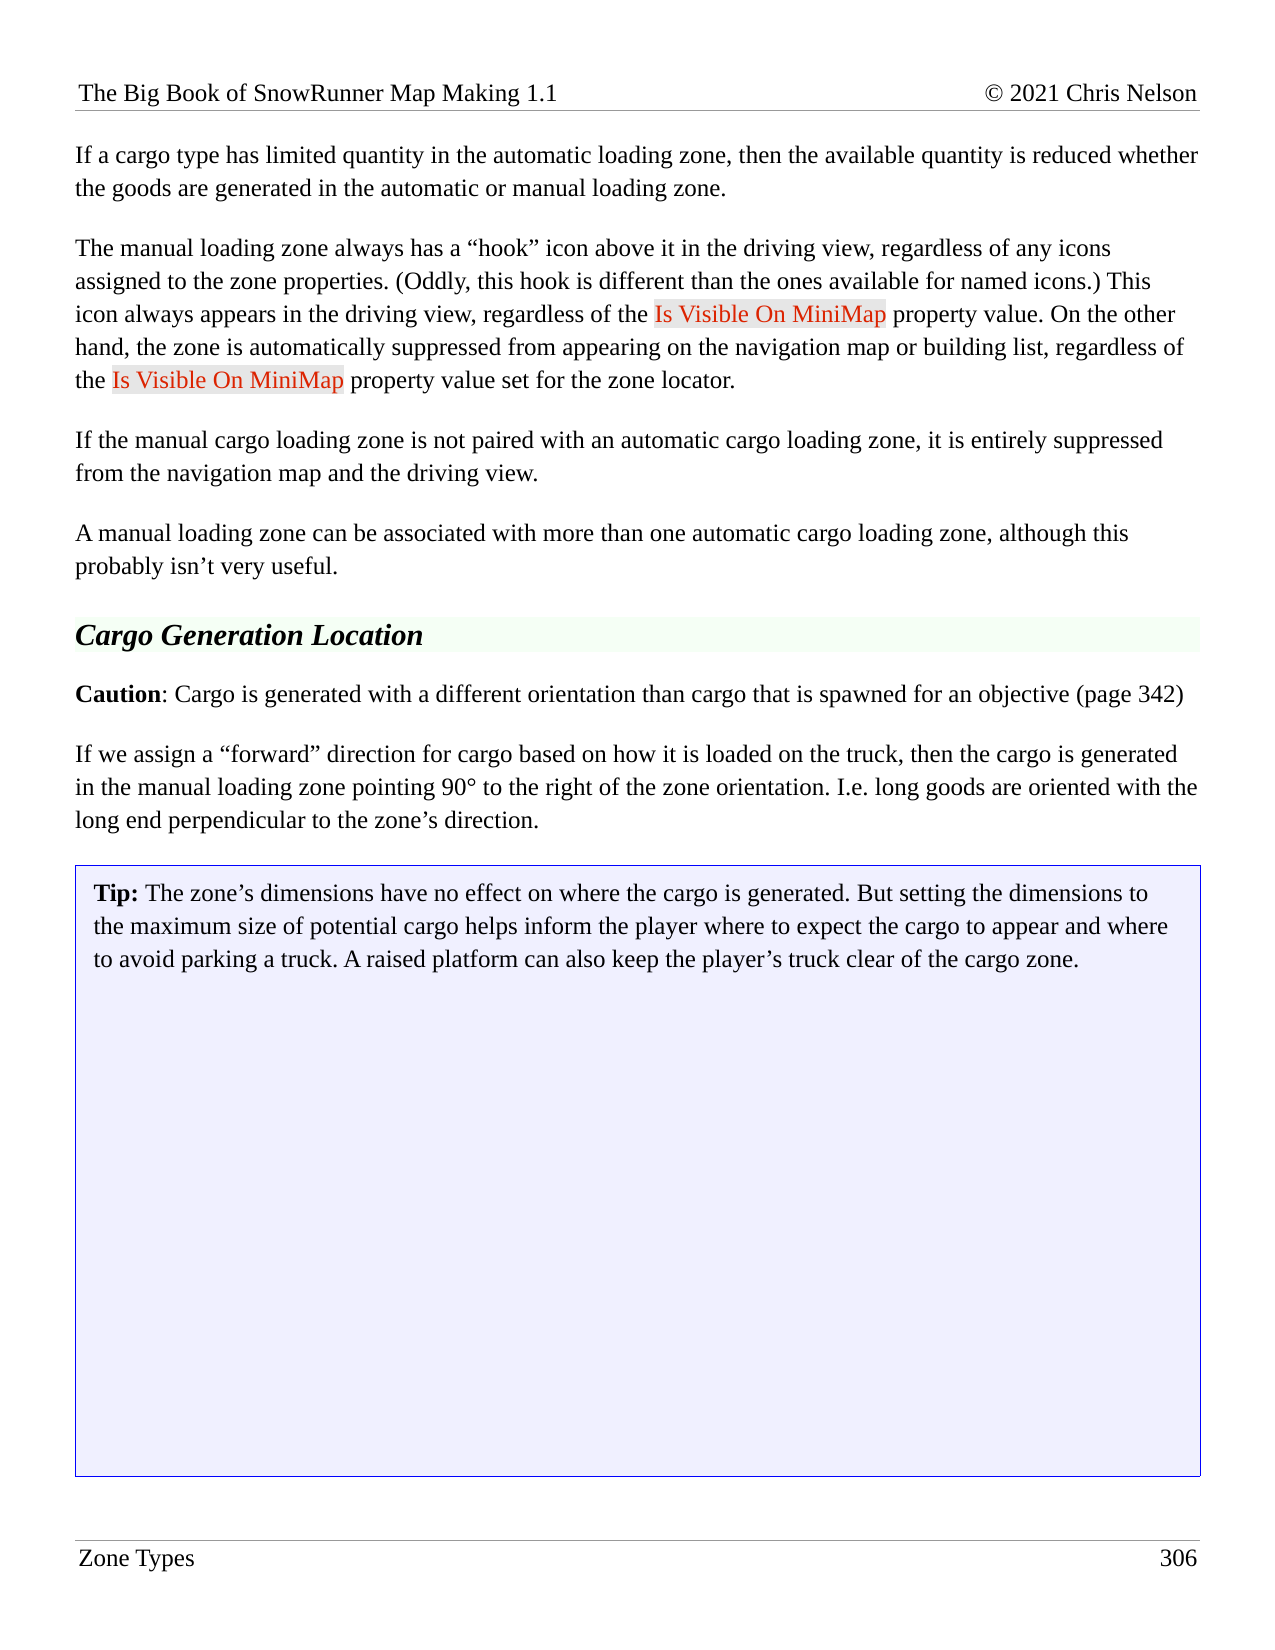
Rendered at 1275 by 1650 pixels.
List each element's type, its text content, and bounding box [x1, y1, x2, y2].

subtitle Cargo Generation Location [75, 617, 1200, 652]
text A manual loading zone can be associated with more than one automatic cargo loading zone, although this probably isn’t very useful. [75, 518, 1200, 580]
text If the manual cargo loading zone is not paired with an automatic cargo loading zone, it is entirely suppressed from the navigation map and the driving view. [75, 425, 1200, 487]
list The zone’s dimensions have no effect on where the cargo is generated. But setting the dimensions to the maximum size of potential cargo helps inform the player where to expect the cargo to appear and where to avoid parking a truck. A raised platform can also keep the player’s truck clear of the cargo zone. [76, 866, 1200, 972]
text If a cargo type has limited quantity in the automatic loading zone, then the available quantity is reduced whether the goods are generated in the automatic or manual loading zone. [75, 140, 1200, 202]
text The manual loading zone always has a “hook” icon above it in the driving view, regardless of any icons assigned to the zone properties. (Oddly, this hook is different than the ones available for named icons.) This icon always appears in the driving view, regardless of the Is Visible On MiniMap property value. On the other hand, the zone is automatically suppressed from appearing on the navigation map or building list, regardless of the Is Visible On MiniMap property value set for the zone locator. [75, 233, 1200, 394]
text Caution: Cargo is generated with a different orientation than cargo that is spawned for an objective (page 342) [75, 679, 1200, 708]
text If we assign a “forward” direction for cargo based on how it is loaded on the truck, then the cargo is generated in the manual loading zone pointing 90° to the right of the zone orientation. I.e. long goods are oriented with the long end perpendicular to the zone’s direction. [75, 739, 1200, 834]
